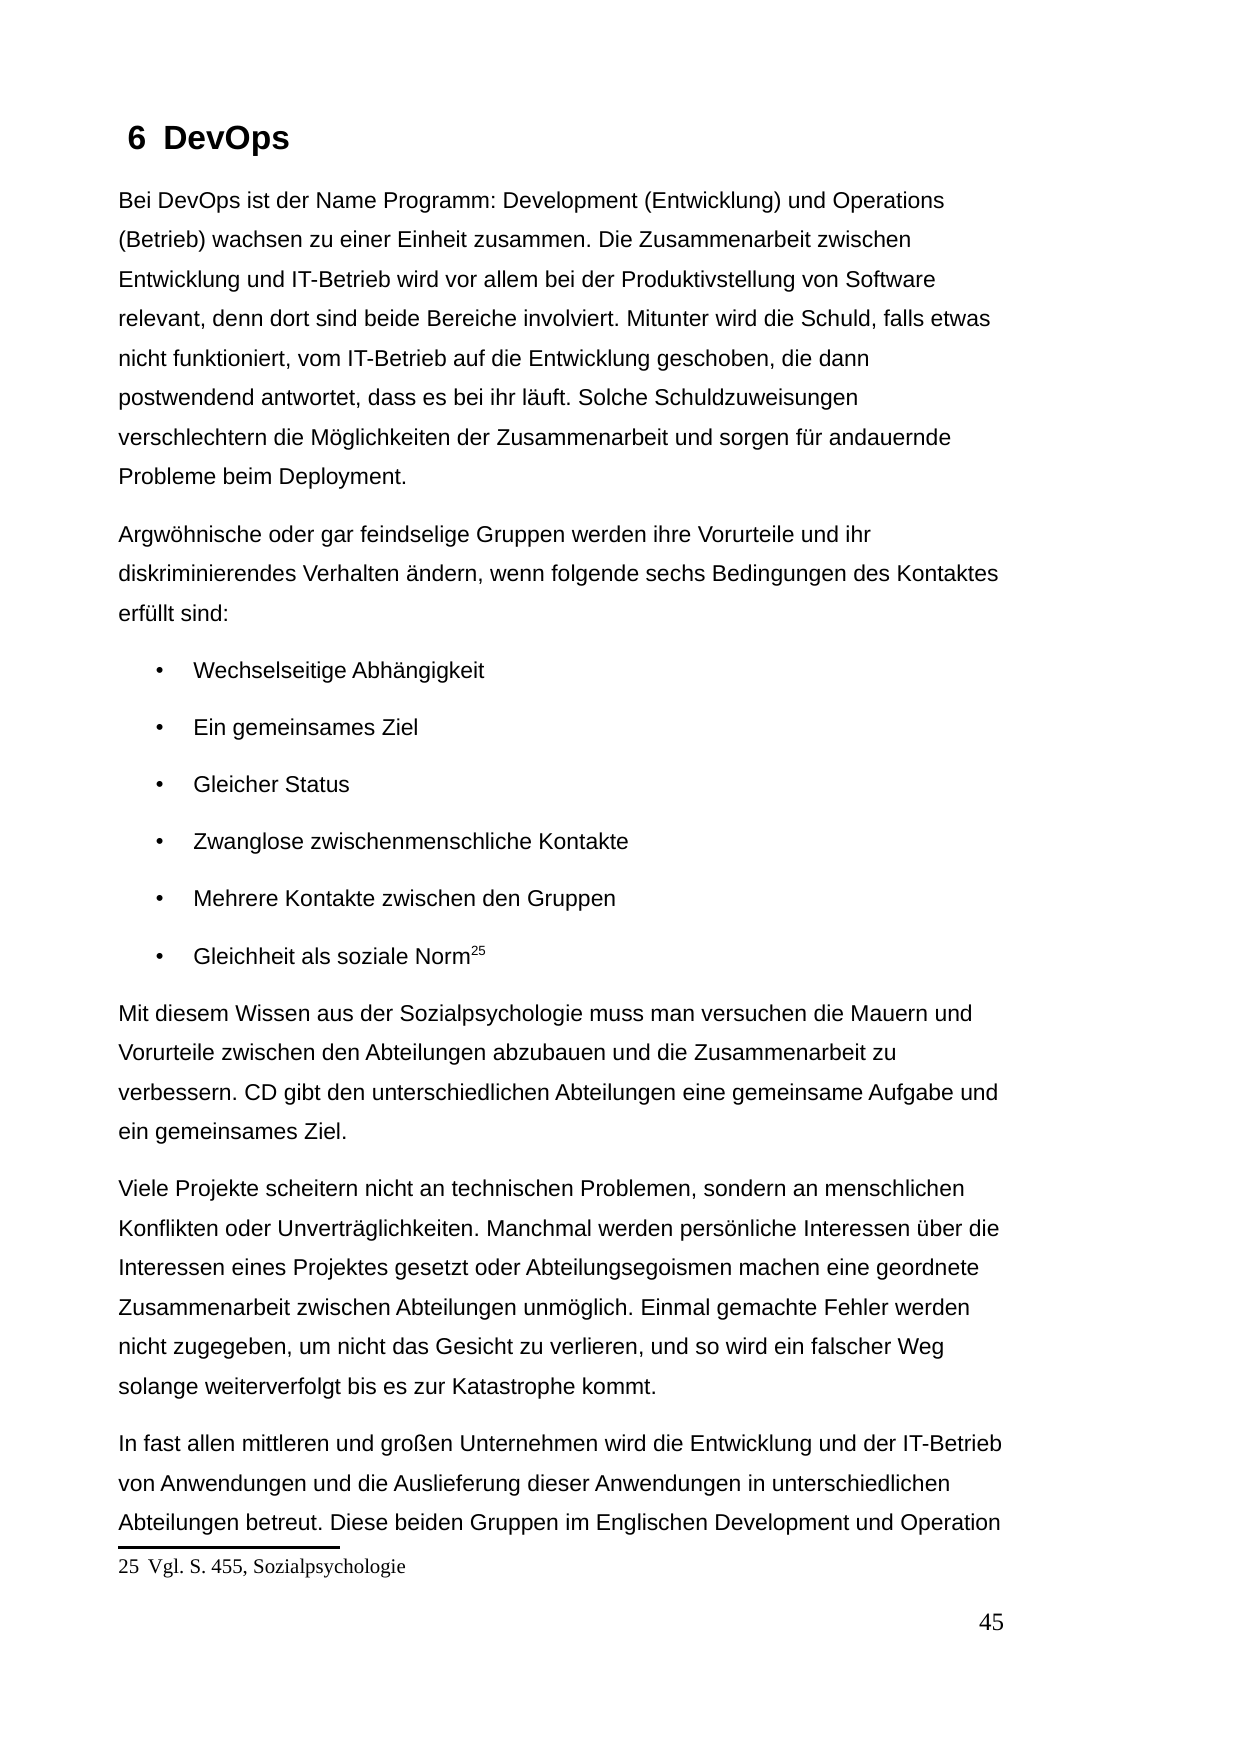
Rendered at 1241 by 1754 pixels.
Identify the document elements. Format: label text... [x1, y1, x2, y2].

text Mit diesem Wissen aus der Sozialpsychologie muss man versuchen die Mauern und Vorurteile zwischen den Abteilungen abzubauen und die Zusammenarbeit zu verbessern. CD gibt den unterschiedlichen Abteilungen eine gemeinsame Aufgabe und ein gemeinsames Ziel. [118, 1000, 1004, 1144]
list Mehrere Kontakte zwischen den Gruppen [156, 885, 1004, 912]
list Gleichheit als soziale Norm [156, 943, 1004, 969]
text Argwöhnische oder gar feindselige Gruppen werden ihre Vorurteile und ihr diskriminierendes Verhalten ändern, wenn folgende sechs Bedingungen des Kontaktes erfüllt sind: [118, 521, 1004, 626]
list Ein gemeinsames Ziel [156, 714, 1004, 740]
list Gleicher Status [156, 771, 1004, 797]
list Vgl. S. 455, Sozialpsychologie [118, 1553, 1004, 1578]
list Wechselseitige Abhängigkeit [156, 657, 1004, 683]
subtitle DevOps [118, 118, 1004, 157]
text Bei DevOps ist der Name Programm: Development (Entwicklung) und Operations (Betrieb) wachsen zu einer Einheit zusammen. Die Zusammenarbeit zwischen Entwicklung und IT-Betrieb wird vor allem bei der Produktivstellung von Software relevant, denn dort sind beide Bereiche involviert. Mitunter wird die Schuld, falls etwas nicht funktioniert, vom IT-Betrieb auf die Entwicklung geschoben, die dann postwendend antwortet, dass es bei ihr läuft. Solche Schuldzuweisungen verschlechtern die Möglichkeiten der Zusammenarbeit und sorgen für andauernde Probleme beim Deployment. [118, 187, 1004, 490]
list Zwanglose zwischenmenschliche Kontakte [156, 828, 1004, 854]
text In fast allen mittleren und großen Unternehmen wird die Entwicklung und der IT-Betrieb von Anwendungen und die Auslieferung dieser Anwendungen in unterschiedlichen Abteilungen betreut. Diese beiden Gruppen im Englischen Development und Operation [118, 1430, 1004, 1535]
text Viele Projekte scheitern nicht an technischen Problemen, sondern an menschlichen Konflikten oder Unverträglichkeiten. Manchmal werden persönliche Interessen über die Interessen eines Projektes gesetzt oder Abteilungsegoismen machen eine geordnete Zusammenarbeit zwischen Abteilungen unmöglich. Einmal gemachte Fehler werden nicht zugegeben, um nicht das Gesicht zu verlieren, und so wird ein falscher Weg solange weiterverfolgt bis es zur Katastrophe kommt. [118, 1175, 1004, 1399]
